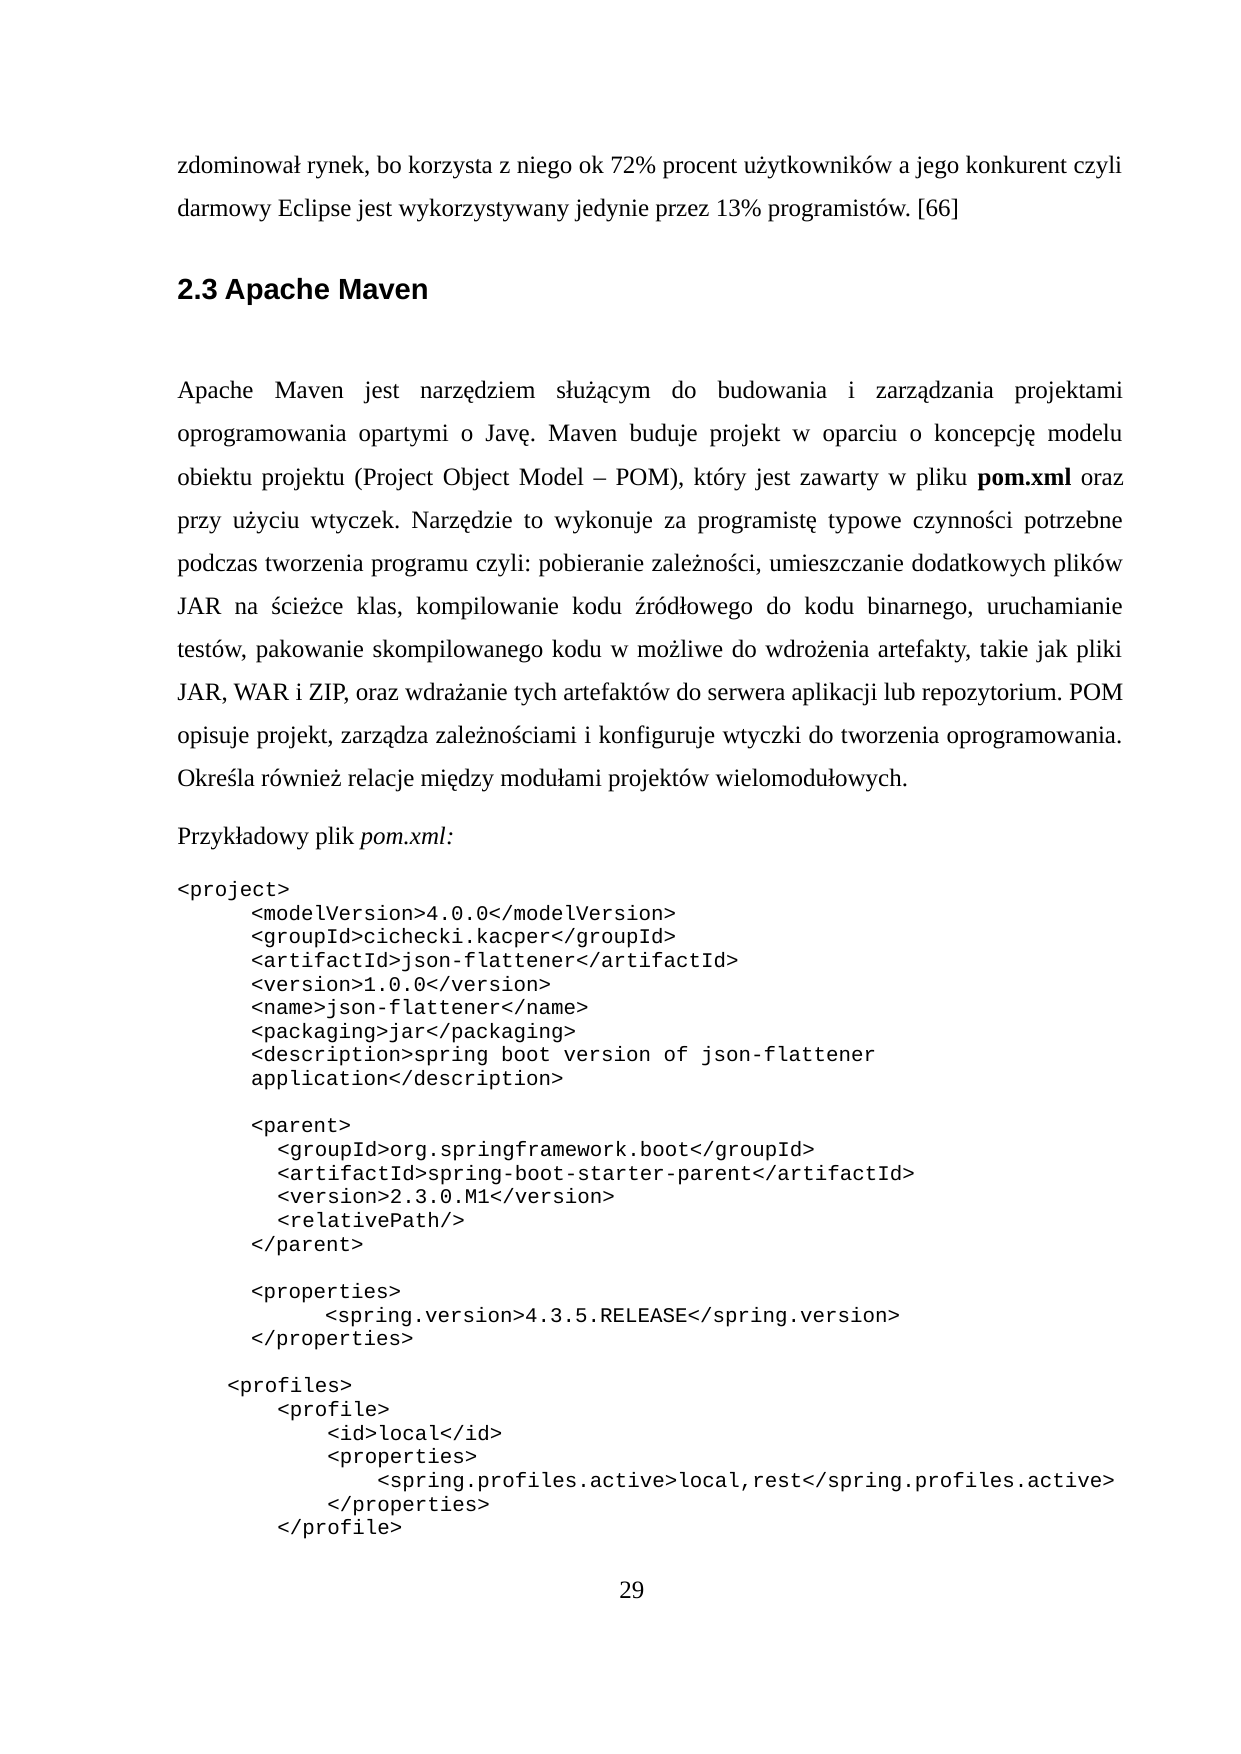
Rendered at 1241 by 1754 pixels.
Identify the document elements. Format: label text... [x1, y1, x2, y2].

text <properties> [177, 1446, 1123, 1470]
text <name>json-flattener</name> [251, 997, 1123, 1021]
text <profile> [177, 1399, 1123, 1423]
text <artifactId>json-flattener</artifactId> [251, 950, 1123, 973]
text <groupId>cichecki.kacper</groupId> [251, 926, 1123, 950]
text <profiles> [177, 1376, 1123, 1399]
text <packaging>jar</packaging> [251, 1021, 1123, 1044]
text <modelVersion>4.0.0</modelVersion> [251, 903, 1123, 926]
text <artifactId>spring-boot-starter-parent</artifactId> [177, 1163, 1123, 1186]
text <groupId>org.springframework.boot</groupId> [177, 1139, 1123, 1163]
text zdominował rynek, bo korzysta z niego ok 72% procent użytkowników a jego konkurent czyli darmowy Eclipse jest wykorzystywany jedynie przez 13% programistów. [66] [177, 150, 1123, 222]
text <properties> [251, 1281, 1123, 1304]
text </parent> [251, 1234, 1123, 1257]
text <description>spring boot version of json-flattener application</description> [251, 1044, 1123, 1092]
text </properties> [251, 1328, 1123, 1352]
text <parent> [251, 1115, 1123, 1139]
text <project> [177, 879, 1123, 903]
text <relativePath/> [177, 1210, 1123, 1234]
text Przykładowy plik pom.xml: [177, 821, 1123, 850]
text Apache Maven jest narzędziem służącym do budowania i zarządzania projektami oprogramowania opartymi o Javę. Maven buduje projekt w oparciu o koncepcję modelu obiektu projektu (Project Object Model – POM), który jest zawarty w pliku pom.xml oraz przy użyciu wtyczek. Narzędzie to wykonuje za programistę typowe czynności potrzebne podczas tworzenia programu czyli: pobieranie zależności, umieszczanie dodatkowych plików JAR na ścieżce klas, kompilowanie kodu źródłowego do kodu binarnego, uruchamianie testów, pakowanie skompilowanego kodu w możliwe do wdrożenia artefakty, takie jak pliki JAR, WAR i ZIP, oraz wdrażanie tych artefaktów do serwera aplikacji lub repozytorium. POM opisuje projekt, zarządza zależnościami i konfiguruje wtyczki do tworzenia oprogramowania. Określa również relacje między modułami projektów wielomodułowych. [177, 375, 1123, 792]
text <version>1.0.0</version> [251, 973, 1123, 997]
text <spring.version>4.3.5.RELEASE</spring.version> [325, 1304, 1123, 1328]
text </properties> [177, 1494, 1123, 1517]
text </profile> [177, 1517, 1123, 1541]
text <version>2.3.0.M1</version> [177, 1186, 1123, 1210]
subtitle 2.3 Apache Maven [177, 272, 1123, 305]
text <spring.profiles.active>local,rest</spring.profiles.active> [177, 1470, 1123, 1494]
text <id>local</id> [177, 1423, 1123, 1446]
